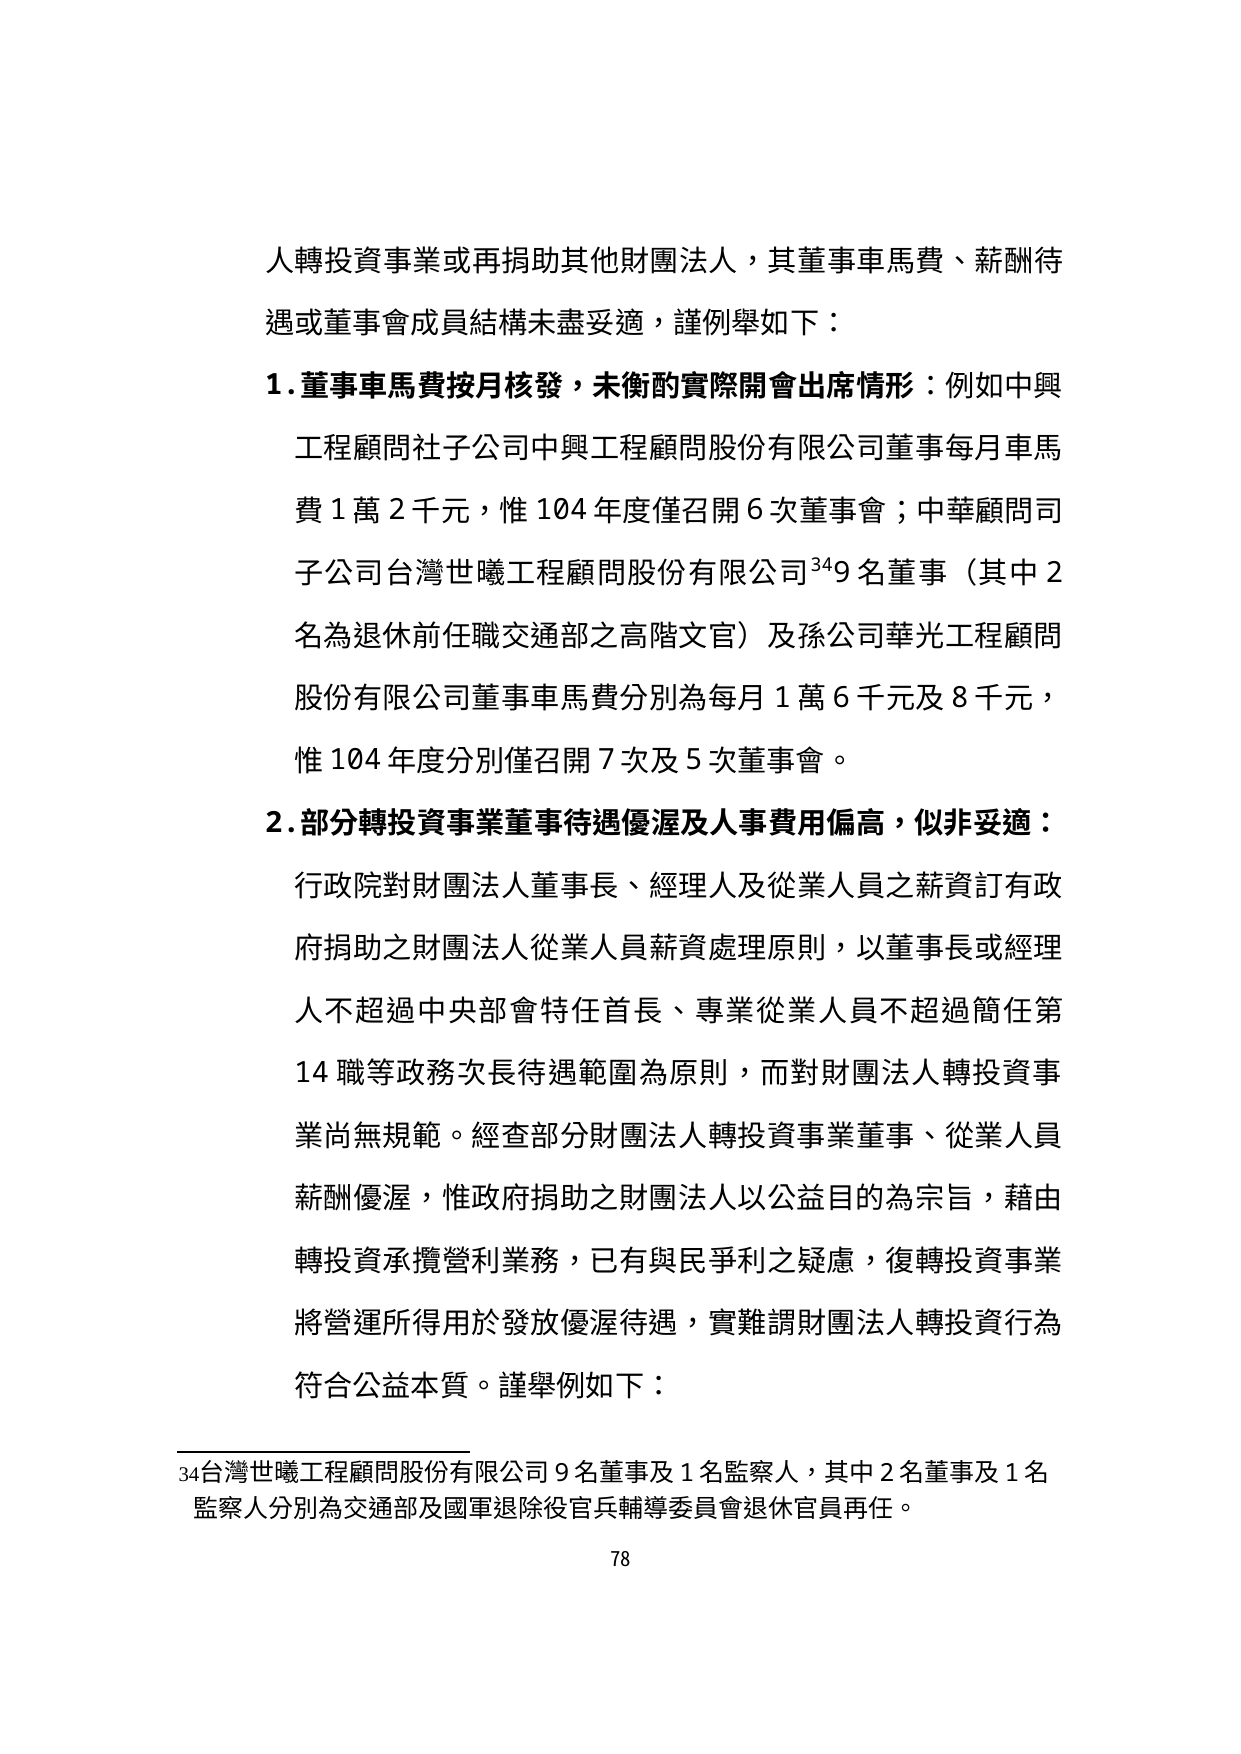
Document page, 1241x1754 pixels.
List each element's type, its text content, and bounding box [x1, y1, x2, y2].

text 人轉投資事業或再捐助其他財團法人，其董事車馬費、薪酬待遇或董事會成員結構未盡妥適，謹例舉如下： [265, 217, 1063, 342]
text 台灣世曦工程顧問股份有限公司9名董事及1名監察人，其中2名董事及1名監察人分別為交通部及國軍退除役官兵輔導委員會退休官員再任。 [178, 1452, 1063, 1525]
text 1.董事車馬費按月核發，未衡酌實際開會出席情形：例如中興工程顧問社子公司中興工程顧問股份有限公司董事每月車馬費1萬2千元，惟104年度僅召開6次董事會；中華顧問司子公司台灣世曦工程顧問股份有限公司9名董事（其中2名為退休前任職交通部之高階文官）及孫公司華光工程顧問股份有限公司董事車馬費分別為每月1萬6千元及8千元，惟104年度分別僅召開7次及5次董事會。 [265, 342, 1063, 779]
text 2.部分轉投資事業董事待遇優渥及人事費用偏高，似非妥適：行政院對財團法人董事長、經理人及從業人員之薪資訂有政府捐助之財團法人從業人員薪資處理原則，以董事長或經理人不超過中央部會特任首長、專業從業人員不超過簡任第14職等政務次長待遇範圍為原則，而對財團法人轉投資事業尚無規範。經查部分財團法人轉投資事業董事、從業人員薪酬優渥，惟政府捐助之財團法人以公益目的為宗旨，藉由轉投資承攬營利業務，已有與民爭利之疑慮，復轉投資事業將營運所得用於發放優渥待遇，實難謂財團法人轉投資行為符合公益本質。謹舉例如下： [265, 779, 1063, 1404]
